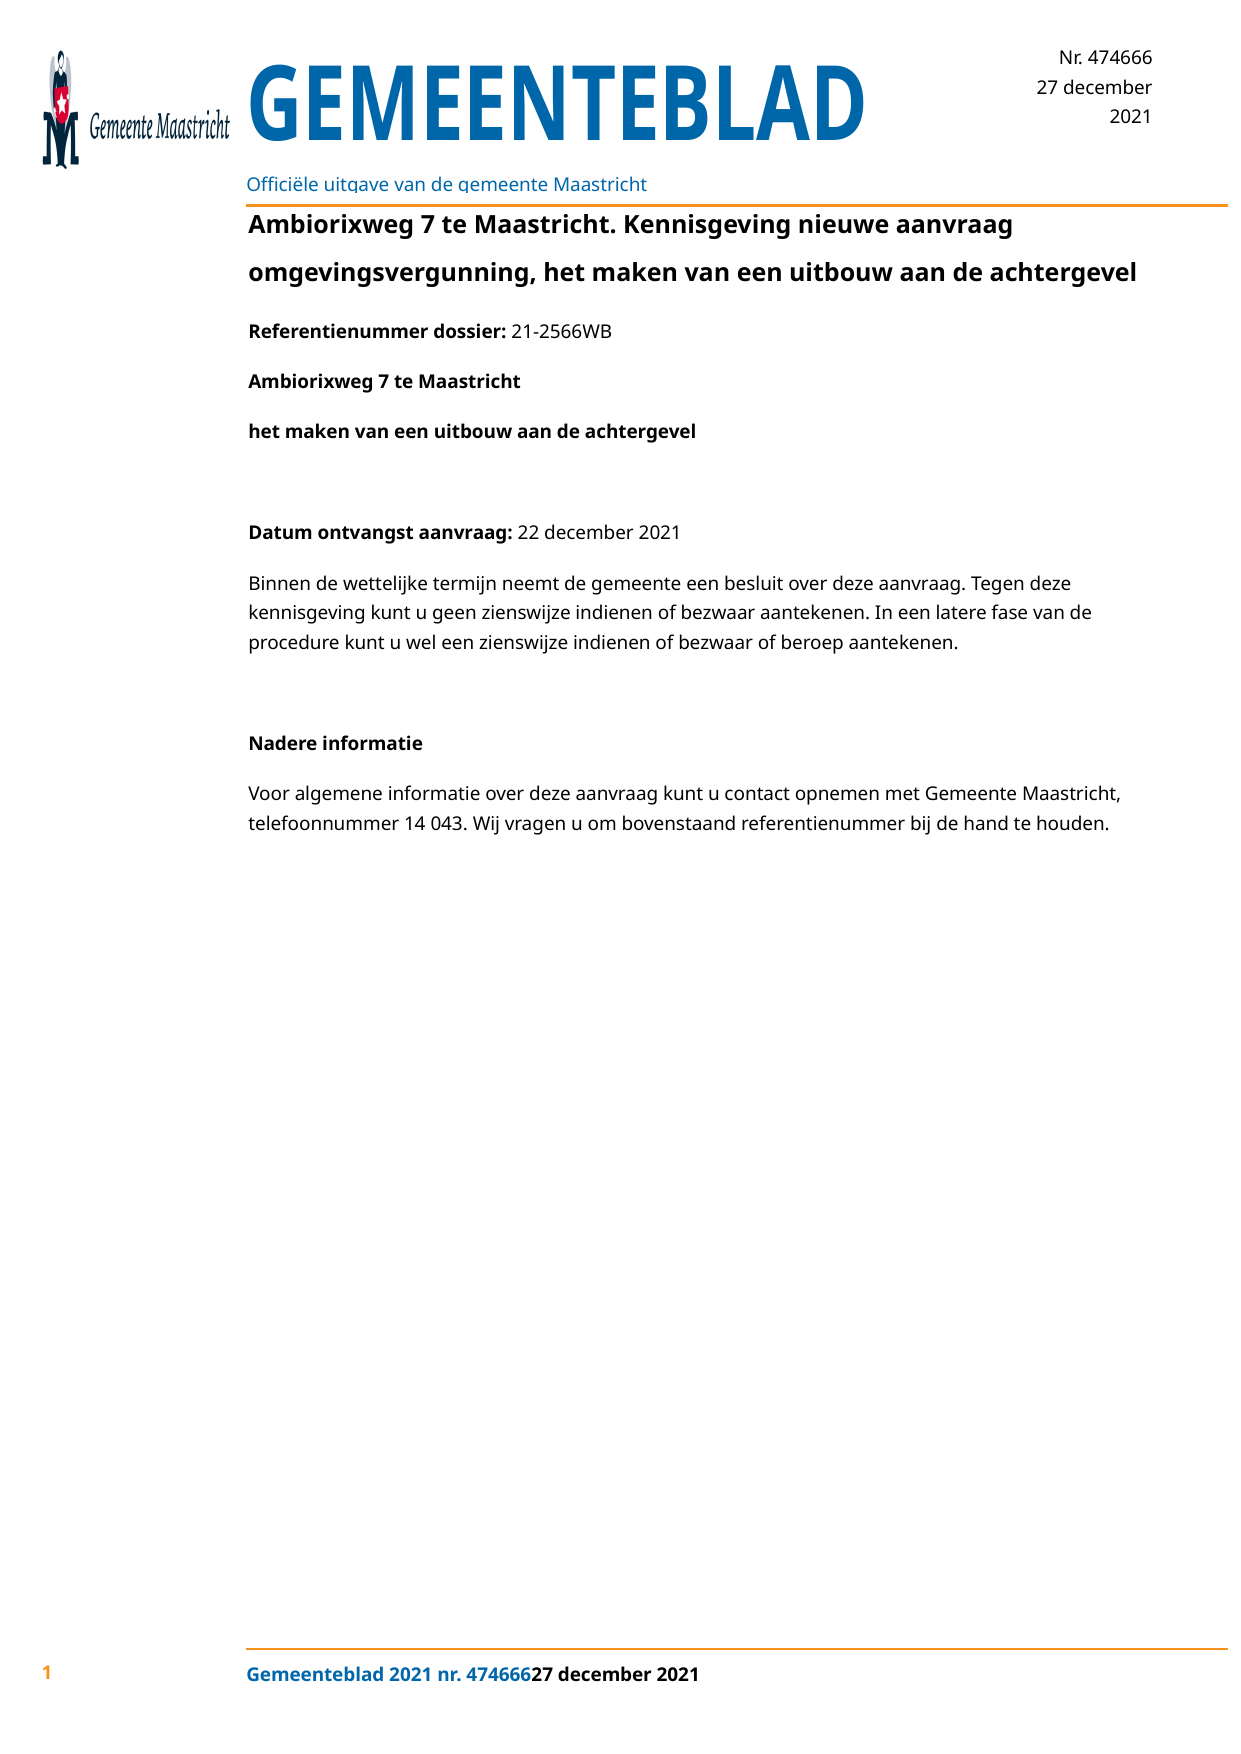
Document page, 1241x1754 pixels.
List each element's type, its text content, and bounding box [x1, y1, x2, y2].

text Ambiorixweg 7 te Maastricht [248, 368, 1152, 394]
text Nadere informatie [248, 730, 1152, 756]
text Binnen de wettelijke termijn neemt de gemeente een besluit over deze aanvraag. Tegen deze kennisgeving kunt u geen zienswijze indienen of bezwaar aantekenen. In een latere fase van de procedure kunt u wel een zienswijze indienen of bezwaar of beroep aantekenen. [248, 570, 1152, 655]
text Referentienummer dossier: 21-2566WB [248, 318, 1152, 344]
text Ambiorixweg 7 te Maastricht. Kennisgeving nieuwe aanvraag omgevingsvergunning, het maken van een uitbouw aan de achtergevel [248, 207, 1152, 288]
text Datum ontvangst aanvraag: 22 december 2021 [248, 519, 1152, 545]
text Voor algemene informatie over deze aanvraag kunt u contact opnemen met Gemeente Maastricht, telefoonnummer 14 043. Wij vragen u om bovenstaand referentienummer bij de hand te houden. [248, 780, 1152, 836]
picture [41, 47, 231, 172]
text het maken van een uitbouw aan de achtergevel [248, 419, 1152, 444]
